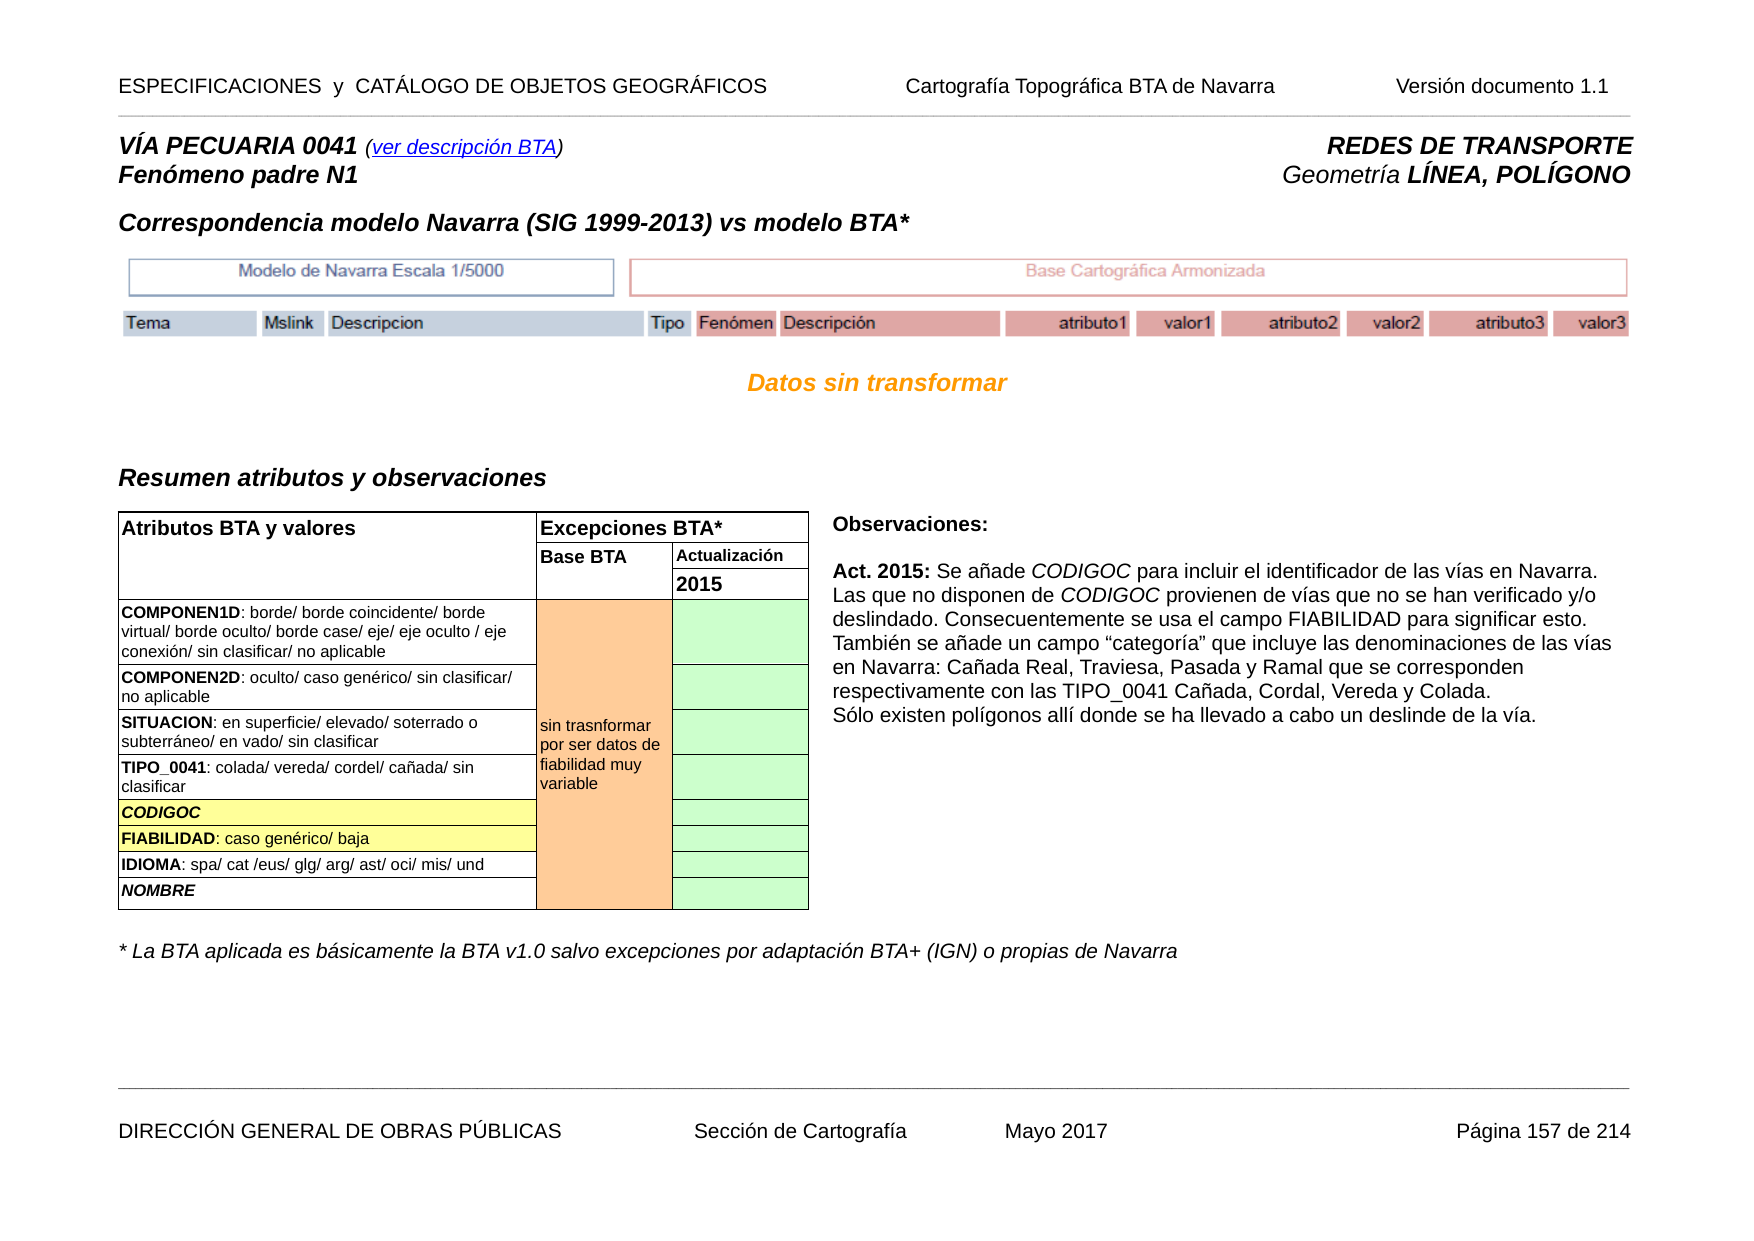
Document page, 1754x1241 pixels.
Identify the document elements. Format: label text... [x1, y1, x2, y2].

table_header [107, 511, 118, 910]
table_header Excepciones BTA* [537, 513, 808, 542]
table_cell 2015 [673, 569, 808, 599]
table_cell [673, 600, 808, 663]
table_cell [673, 826, 808, 851]
table_cell TIPO_0041: colada/ vereda/ cordel/ cañada/ sin clasificar [119, 755, 536, 799]
table_cell [673, 710, 808, 754]
table_cell NOMBRE [119, 878, 536, 909]
table_cell [673, 800, 808, 825]
table_header Atributos BTA y valores [119, 513, 536, 599]
table_cell Actualización [673, 543, 808, 568]
text Correspondencia modelo Navarra (SIG 1999-2013) vs modelo BTA* [118, 208, 1636, 237]
table_cell CODIGOC [119, 800, 536, 825]
text Resumen atributos y observaciones [118, 463, 1636, 492]
table_cell [673, 665, 808, 709]
text Datos sin transformar [118, 368, 1636, 396]
picture [118, 256, 1633, 339]
text * La BTA aplicada es básicamente la BTA v1.0 salvo excepciones por adaptación BTA+ (IGN) o propias de Navarra [118, 939, 1636, 963]
table_header Observaciones: Act. 2015: Se añade CODIGOC para incluir el identificador de las vías en Navarra. Las que no disponen de CODIGOC provienen de vías que no se han verificado y/o deslindado. Consecuentemente se usa el campo FIABILIDAD para significar esto. También se añade un campo “categoría” que incluye las denominaciones de las vías en Navarra: Cañada Real, Traviesa, Pasada y Ramal que se corresponden respectivamente con las TIPO_0041 Cañada, Cordal, Vereda y Colada. Sólo existen polígonos allí donde se ha llevado a cabo un deslinde de la vía. [821, 511, 1637, 910]
table_cell COMPONEN1D: borde/ borde coincidente/ borde virtual/ borde oculto/ borde case/ eje/ eje oculto / eje conexión/ sin clasificar/ no aplicable [119, 600, 536, 663]
table_cell [673, 878, 808, 909]
table_cell COMPONEN2D: oculto/ caso genérico/ sin clasificar/ no aplicable [119, 665, 536, 709]
table_cell [673, 755, 808, 799]
text VÍA PECUARIA 0041 (ver descripción BTA) REDES DE TRANSPORTE [118, 131, 1636, 160]
table_cell FIABILIDAD: caso genérico/ baja [119, 826, 536, 851]
table_cell sin trasnformar por ser datos de fiabilidad muy variable [537, 600, 672, 909]
table_cell SITUACION: en superficie/ elevado/ soterrado o subterráneo/ en vado/ sin clasificar [119, 710, 536, 754]
table_cell [673, 852, 808, 877]
text Fenómeno padre N1 Geometría LÍNEA, POLÍGONO [118, 160, 1636, 189]
table_cell IDIOMA: spa/ cat /eus/ glg/ arg/ ast/ oci/ mis/ und [119, 852, 536, 877]
table_header [809, 511, 821, 910]
table_cell Base BTA [537, 543, 672, 599]
